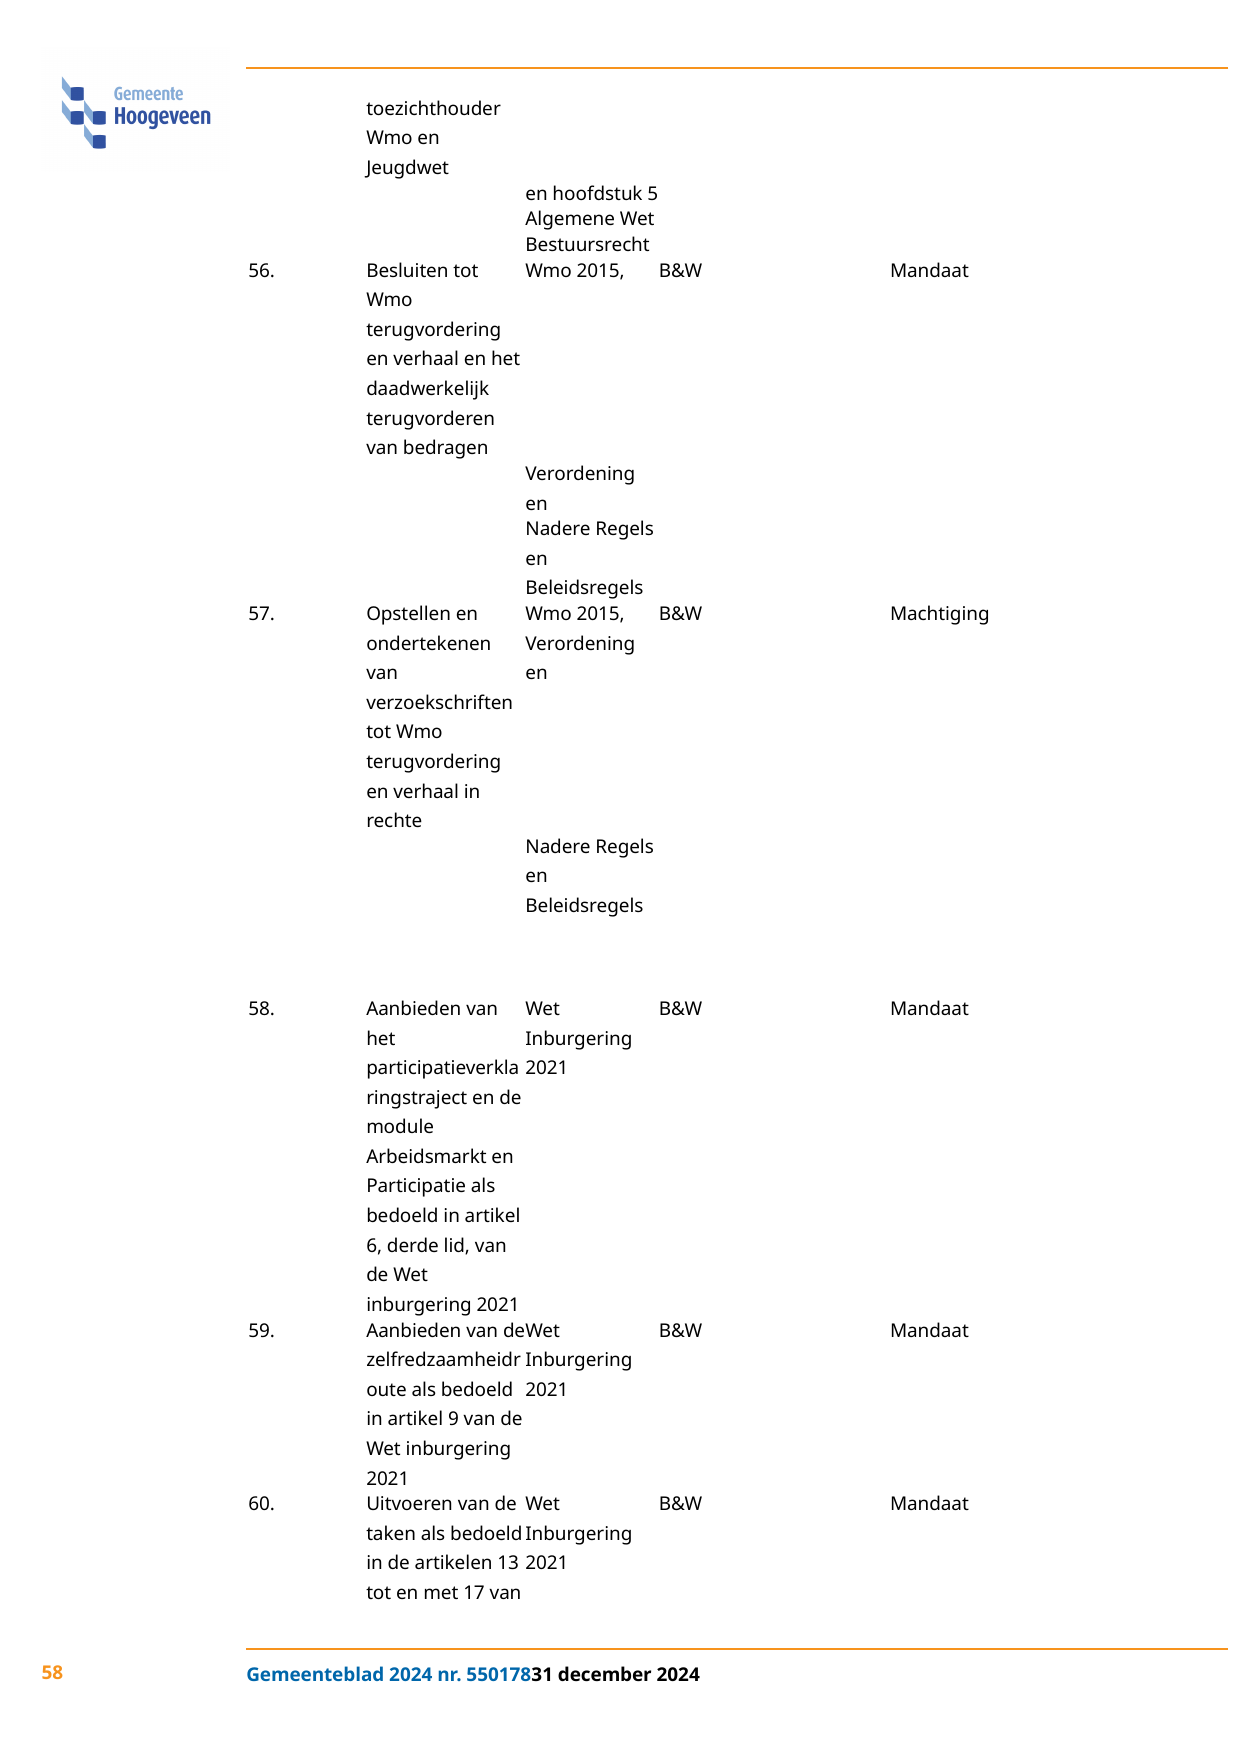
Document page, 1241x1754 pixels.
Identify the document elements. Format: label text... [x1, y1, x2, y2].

table_cell 57. [248, 600, 366, 833]
table_cell Uitvoeren van de taken als bedoeld in de artikelen 13 tot en met 17 van [366, 1490, 525, 1605]
table_cell [890, 205, 1033, 231]
table_cell [890, 231, 1033, 257]
table_cell [1034, 1490, 1152, 1605]
table_cell [1034, 257, 1152, 460]
table_cell [248, 95, 366, 180]
table_cell Wet Inburgering 2021 [525, 995, 659, 1317]
table_cell [890, 918, 1033, 944]
table_cell [1034, 995, 1152, 1317]
table_cell [248, 180, 366, 205]
table_cell Bestuursrecht [525, 231, 659, 257]
table_cell [248, 205, 366, 231]
table_cell [1034, 205, 1152, 231]
table_cell 58. [248, 995, 366, 1317]
table_cell [1034, 833, 1152, 918]
table_cell Mandaat [890, 1317, 1033, 1490]
table_cell Nadere Regels en Beleidsregels [525, 833, 659, 918]
table_cell [659, 970, 890, 995]
table_cell Machtiging [890, 600, 1033, 833]
table_cell [525, 944, 659, 969]
table_cell [366, 205, 525, 231]
table_cell [366, 833, 525, 918]
table_cell Wet Inburgering 2021 [525, 1490, 659, 1605]
table_cell Aanbieden van de zelfredzaamheidroute als bedoeld in artikel 9 van de Wet inburgering 2021 [366, 1317, 525, 1490]
table_cell 59. [248, 1317, 366, 1490]
table_cell Mandaat [890, 1490, 1033, 1605]
table_cell [1034, 231, 1152, 257]
table_cell [659, 180, 890, 205]
table_cell [366, 970, 525, 995]
table_cell B&W [659, 1317, 890, 1490]
table_cell [248, 515, 366, 600]
table_cell [1034, 515, 1152, 600]
table_cell [366, 460, 525, 515]
table_cell [525, 95, 659, 180]
table_cell Algemene Wet [525, 205, 659, 231]
table_cell toezichthouder Wmo en Jeugdwet [366, 95, 525, 180]
table_cell [1034, 944, 1152, 969]
table_cell [525, 970, 659, 995]
table_cell Nadere Regels en Beleidsregels [525, 515, 659, 600]
table_cell [890, 95, 1033, 180]
table_cell [659, 205, 890, 231]
table_cell B&W [659, 995, 890, 1317]
table_cell [659, 918, 890, 944]
table_cell B&W [659, 257, 890, 460]
table_cell [659, 515, 890, 600]
table_cell [890, 944, 1033, 969]
table_cell [659, 833, 890, 918]
table_cell [366, 515, 525, 600]
table_cell [248, 970, 366, 995]
table_cell [890, 180, 1033, 205]
table_cell [890, 833, 1033, 918]
table_cell [366, 180, 525, 205]
table_cell Mandaat [890, 257, 1033, 460]
table_cell [366, 944, 525, 969]
table_cell [366, 231, 525, 257]
table_cell [525, 918, 659, 944]
picture [41, 47, 231, 172]
table_cell [890, 970, 1033, 995]
table_cell [366, 918, 525, 944]
table_cell [248, 231, 366, 257]
table_cell [248, 460, 366, 515]
table_cell [1034, 600, 1152, 833]
table_cell Wmo 2015, [525, 257, 659, 460]
table_cell Besluiten tot Wmo terugvordering en verhaal en het daadwerkelijk terugvorderen van bedragen [366, 257, 525, 460]
table_cell Wet Inburgering 2021 [525, 1317, 659, 1490]
table_cell [659, 460, 890, 515]
table_cell [1034, 918, 1152, 944]
table_cell [1034, 95, 1152, 180]
table_cell [1034, 460, 1152, 515]
table_cell 60. [248, 1490, 366, 1605]
table_cell Verordening en [525, 460, 659, 515]
table_cell [248, 833, 366, 918]
table_cell [248, 918, 366, 944]
table_cell B&W [659, 1490, 890, 1605]
table_cell 56. [248, 257, 366, 460]
table_cell en hoofdstuk 5 [525, 180, 659, 205]
table_cell Mandaat [890, 995, 1033, 1317]
table_cell B&W [659, 600, 890, 833]
table_cell Wmo 2015, Verordening en [525, 600, 659, 833]
table_cell [1034, 970, 1152, 995]
table_cell [248, 944, 366, 969]
table_cell [890, 460, 1033, 515]
table_cell Aanbieden van het participatieverklaringstraject en de module Arbeidsmarkt en Participatie als bedoeld in artikel 6, derde lid, van de Wet inburgering 2021 [366, 995, 525, 1317]
table_cell [659, 944, 890, 969]
table_cell Opstellen en ondertekenen van verzoekschriften tot Wmo terugvordering en verhaal in rechte [366, 600, 525, 833]
table_cell [659, 95, 890, 180]
table_cell [1034, 1317, 1152, 1490]
table_cell [1034, 180, 1152, 205]
table_cell [890, 515, 1033, 600]
table_cell [659, 231, 890, 257]
